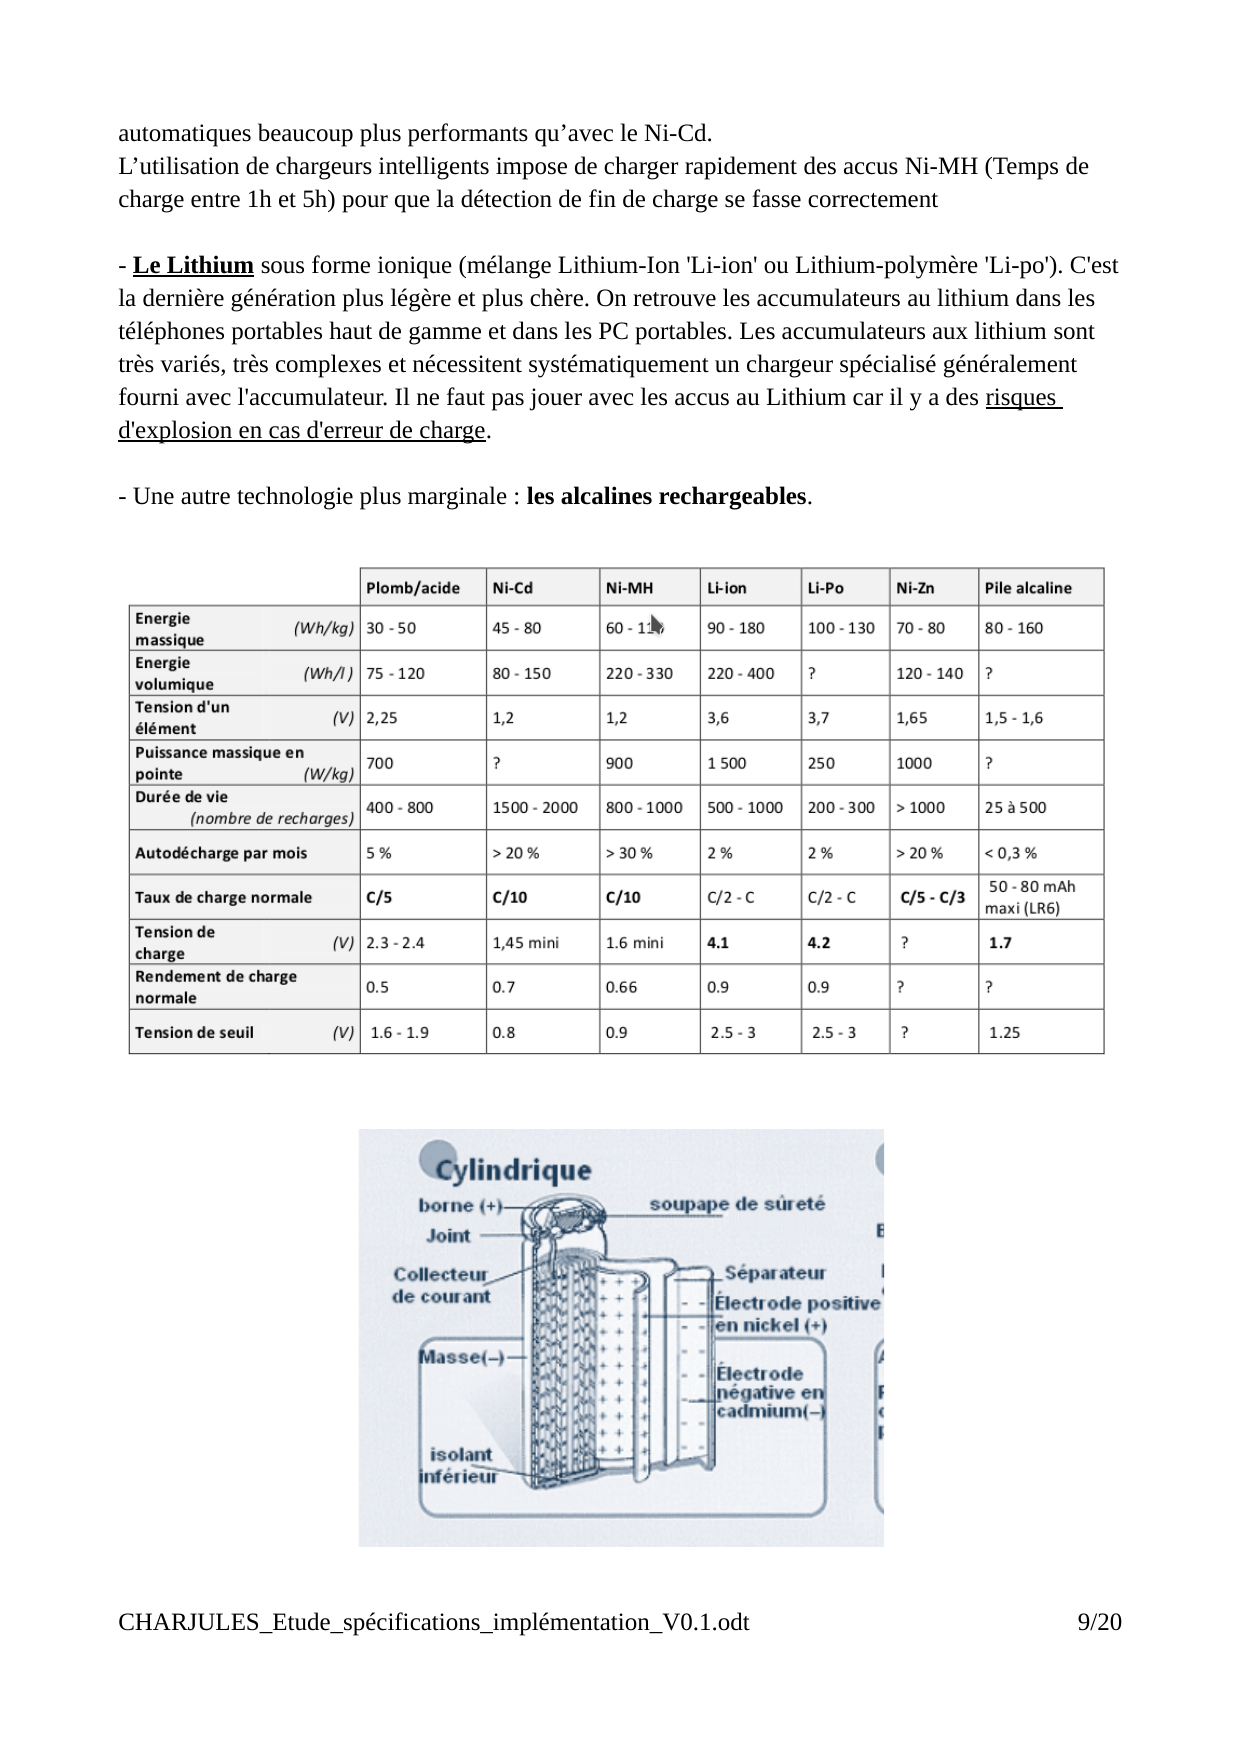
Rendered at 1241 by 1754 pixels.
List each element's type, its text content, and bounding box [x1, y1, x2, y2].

picture [118, 562, 1123, 1078]
picture [356, 1129, 885, 1547]
text automatiques beaucoup plus performants qu’avec le Ni-Cd. L’utilisation de chargeurs intelligents impose de charger rapidement des accus Ni-MH (Temps de charge entre 1h et 5h) pour que la détection de fin de charge se fasse correctement - Le Lithium sous forme ionique (mélange Lithium-Ion 'Li-ion' ou Lithium-polymère 'Li-po'). C'est la dernière génération plus légère et plus chère. On retrouve les accumulateurs au lithium dans les téléphones portables haut de gamme et dans les PC portables. Les accumulateurs aux lithium sont très variés, très complexes et nécessitent systématiquement un chargeur spécialisé généralement fourni avec l'accumulateur. Il ne faut pas jouer avec les accus au Lithium car il y a des risques d'explosion en cas d'erreur de charge. - Une autre technologie plus marginale : les alcalines rechargeables. [118, 118, 1122, 543]
